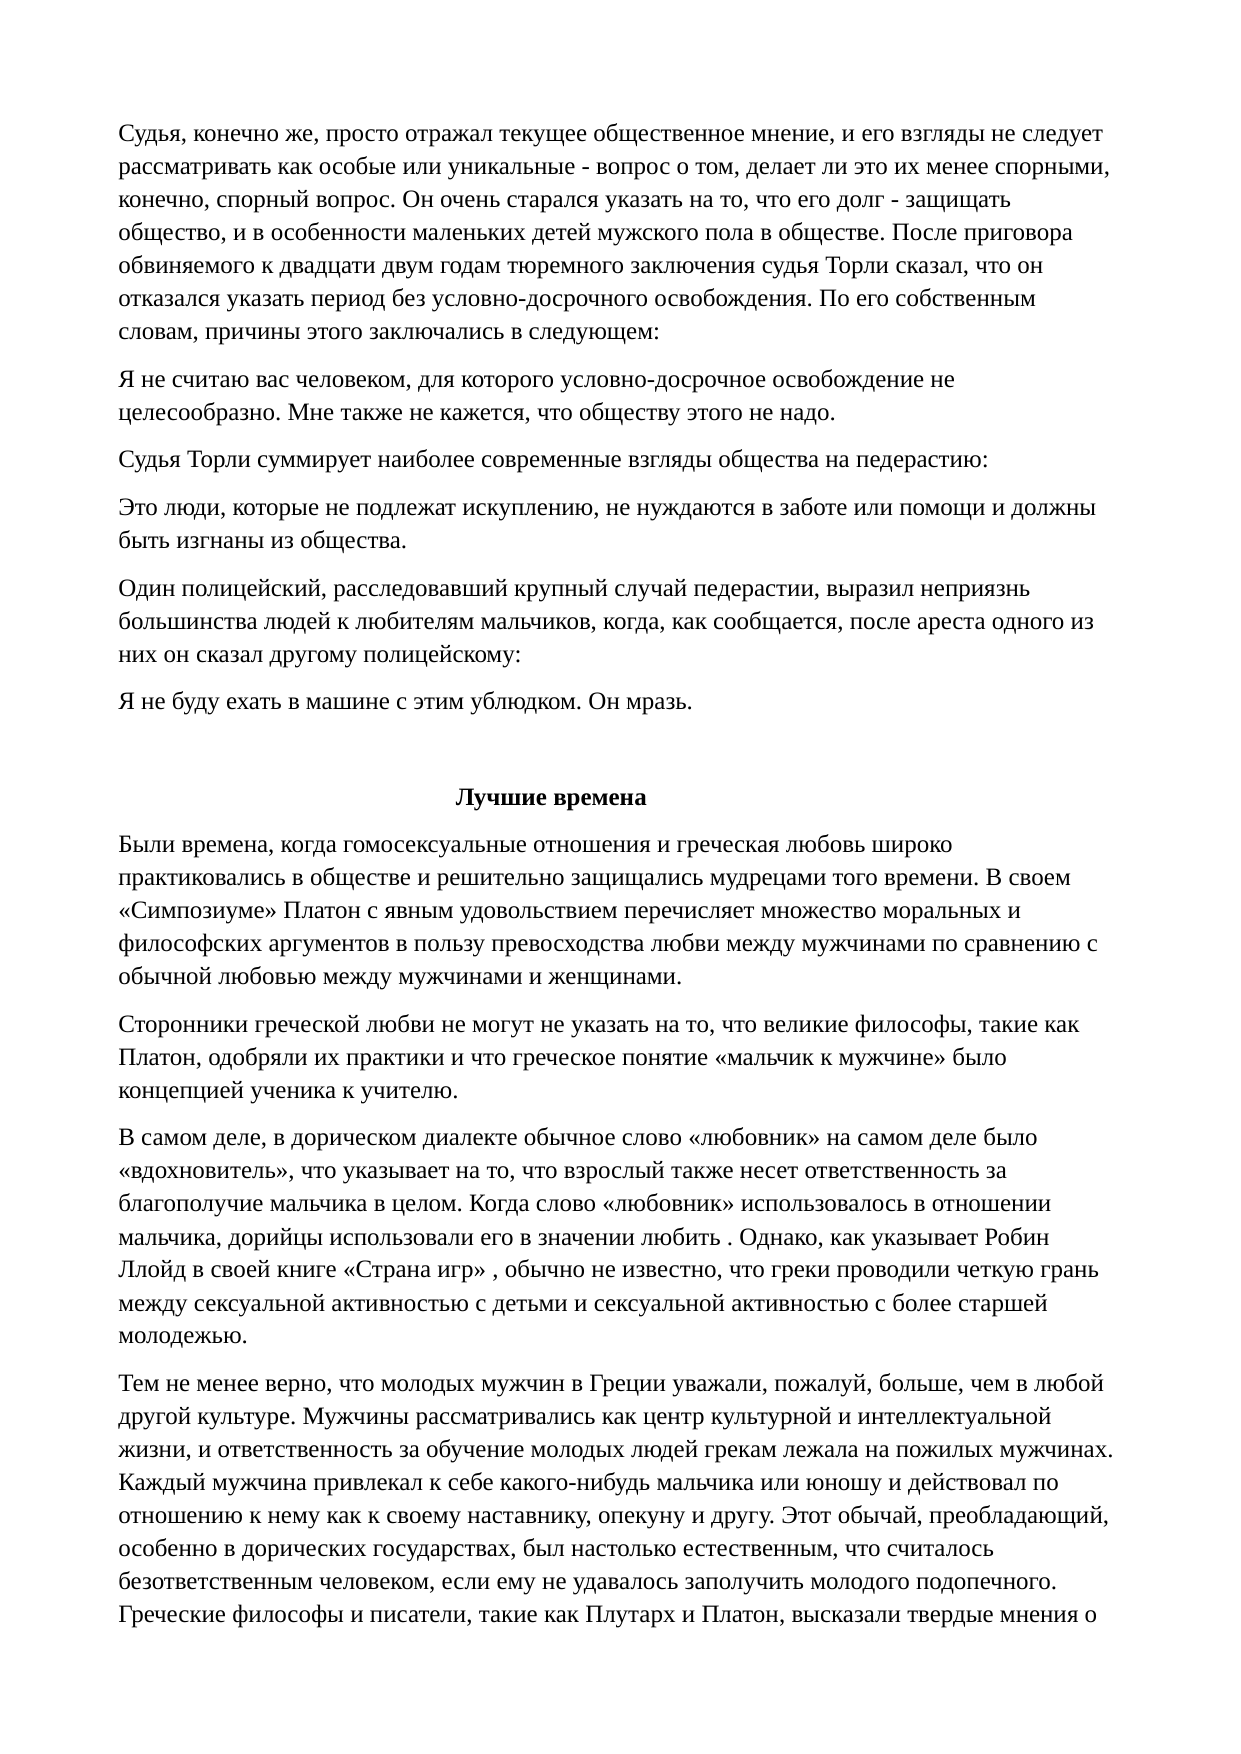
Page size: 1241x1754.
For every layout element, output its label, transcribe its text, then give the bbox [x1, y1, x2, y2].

text Тем не менее верно, что молодых мужчин в Греции уважали, пожалуй, больше, чем в любой другой культуре. Мужчины рассматривались как центр культурной и интеллектуальной жизни, и ответственность за обучение молодых людей грекам лежала на пожилых мужчинах. Каждый мужчина привлекал к себе какого-нибудь мальчика или юношу и действовал по отношению к нему как к своему наставнику, опекуну и другу. Этот обычай, преобладающий, особенно в дорических государствах, был настолько естественным, что считалось безответственным человеком, если ему не удавалось заполучить молодого подопечного. Греческие философы и писатели, такие как Плутарх и Платон, высказали твердые мнения о [118, 1368, 1122, 1628]
text Я не буду ехать в машине с этим ублюдком. Он мразь. [118, 686, 1122, 715]
text Лучшие времена [118, 782, 1122, 810]
text Один полицейский, расследовавший крупный случай педерастии, выразил неприязнь большинства людей к любителям мальчиков, когда, как сообщается, после ареста одного из них он сказал другому полицейскому: [118, 573, 1122, 667]
text Судья, конечно же, просто отражал текущее общественное мнение, и его взгляды не следует рассматривать как особые или уникальные - вопрос о том, делает ли это их менее спорными, конечно, спорный вопрос. Он очень старался указать на то, что его долг - защищать общество, и в особенности маленьких детей мужского пола в обществе. После приговора обвиняемого к двадцати двум годам тюремного заключения судья Торли сказал, что он отказался указать период без условно-досрочного освобождения. По его собственным словам, причины этого заключались в следующем: [118, 118, 1122, 345]
text Судья Торли суммирует наиболее современные взгляды общества на педерастию: [118, 444, 1122, 473]
text Сторонники греческой любви не могут не указать на то, что великие философы, такие как Платон, одобряли их практики и что греческое понятие «мальчик к мужчине» было концепцией ученика к учителю. [118, 1009, 1122, 1104]
text Были времена, когда гомосексуальные отношения и греческая любовь широко практиковались в обществе и решительно защищались мудрецами того времени. В своем «Симпозиуме» Платон с явным удовольствием перечисляет множество моральных и философских аргументов в пользу превосходства любви между мужчинами по сравнению с обычной любовью между мужчинами и женщинами. [118, 829, 1122, 990]
text Это люди, которые не подлежат искуплению, не нуждаются в заботе или помощи и должны быть изгнаны из общества. [118, 492, 1122, 554]
text Я не считаю вас человеком, для которого условно-досрочное освобождение не целесообразно. Мне также не кажется, что обществу этого не надо. [118, 364, 1122, 426]
text В самом деле, в дорическом диалекте обычное слово «любовник» на самом деле было «вдохновитель», что указывает на то, что взрослый также несет ответственность за благополучие мальчика в целом. Когда слово «любовник» использовалось в отношении мальчика, дорийцы использовали его в значении любить . Однако, как указывает Робин Ллойд в своей книге «Страна игр» , обычно не известно, что греки проводили четкую грань между сексуальной активностью с детьми и сексуальной активностью с более старшей молодежью. [118, 1122, 1122, 1349]
